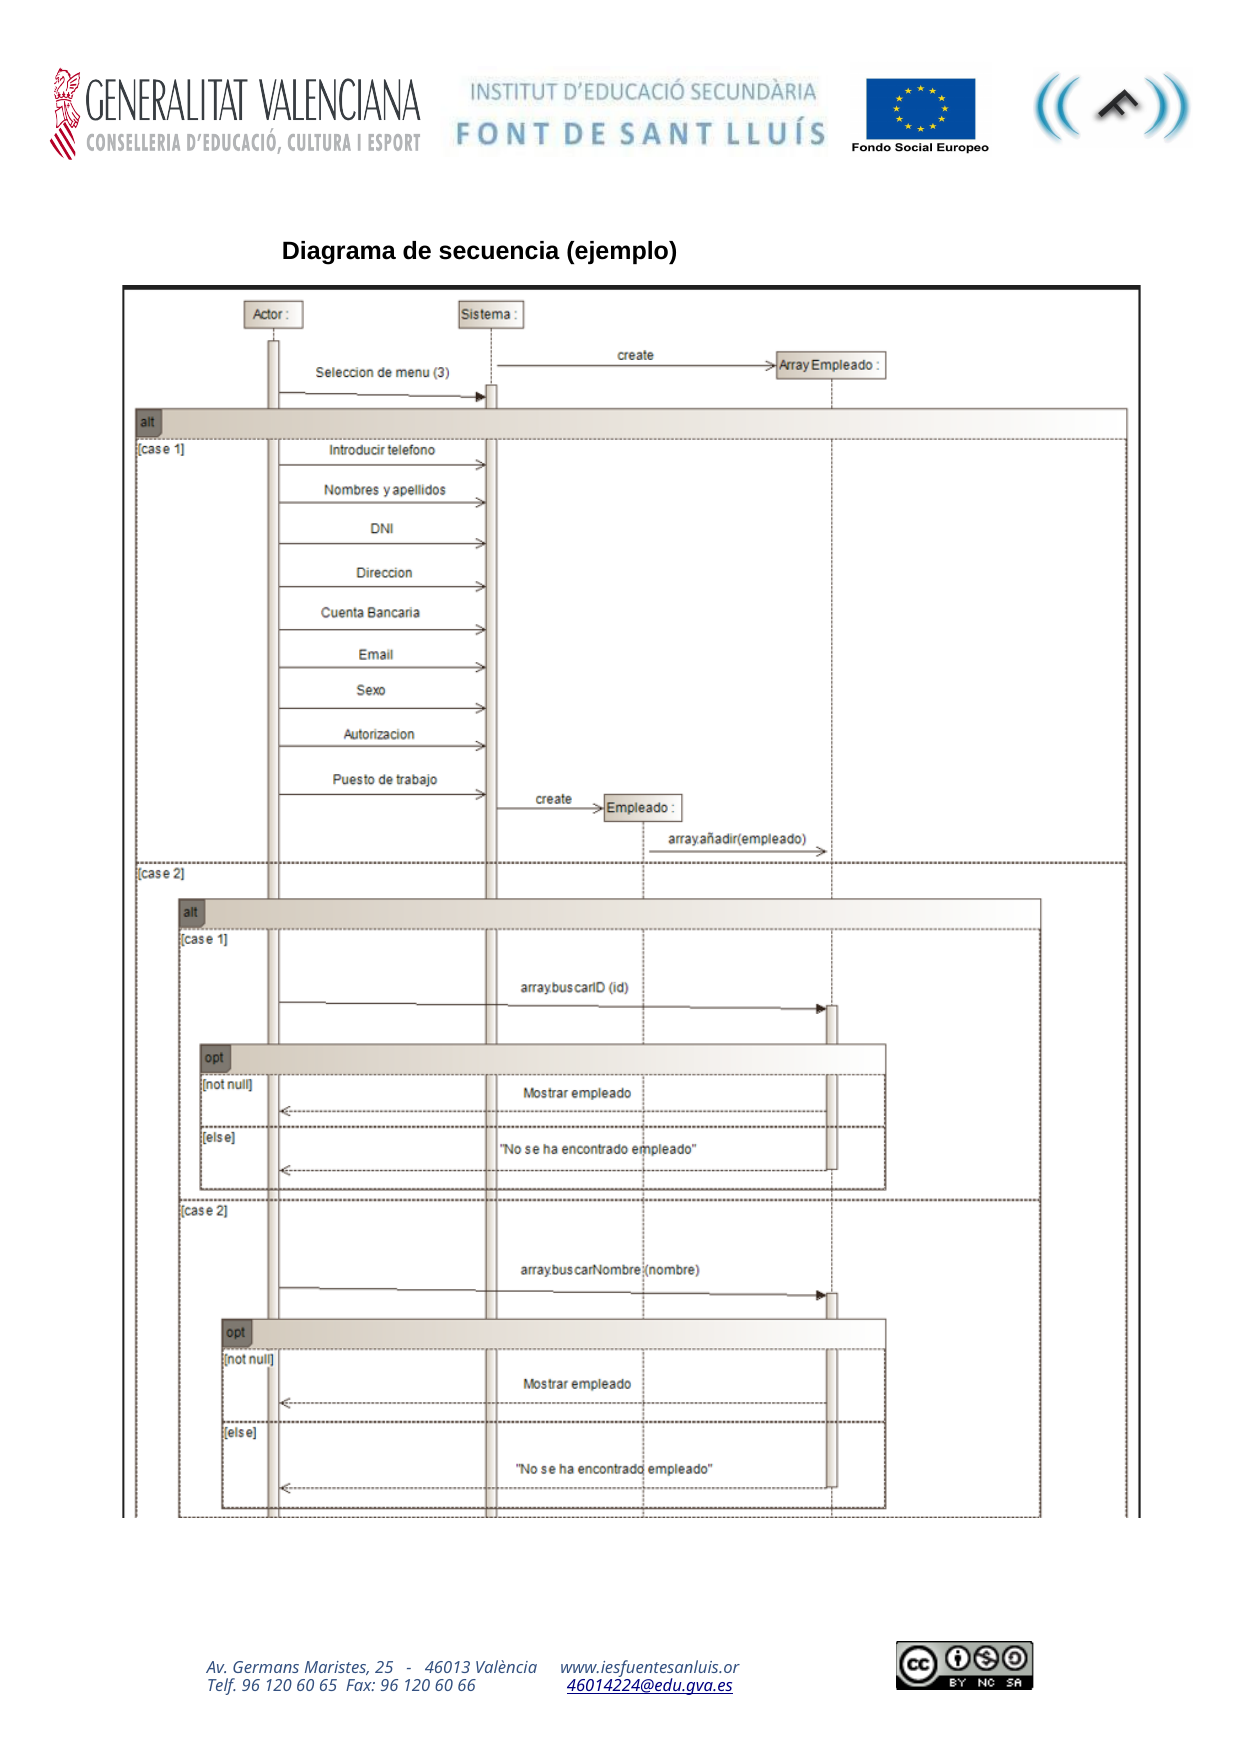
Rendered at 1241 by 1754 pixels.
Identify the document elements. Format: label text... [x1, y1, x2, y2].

picture [896, 1641, 1034, 1690]
picture [440, 66, 829, 157]
picture [122, 285, 1141, 1518]
picture [1032, 67, 1194, 148]
picture [849, 61, 993, 157]
text Diagrama de secuencia (ejemplo) [207, 236, 1122, 265]
picture [46, 66, 424, 162]
